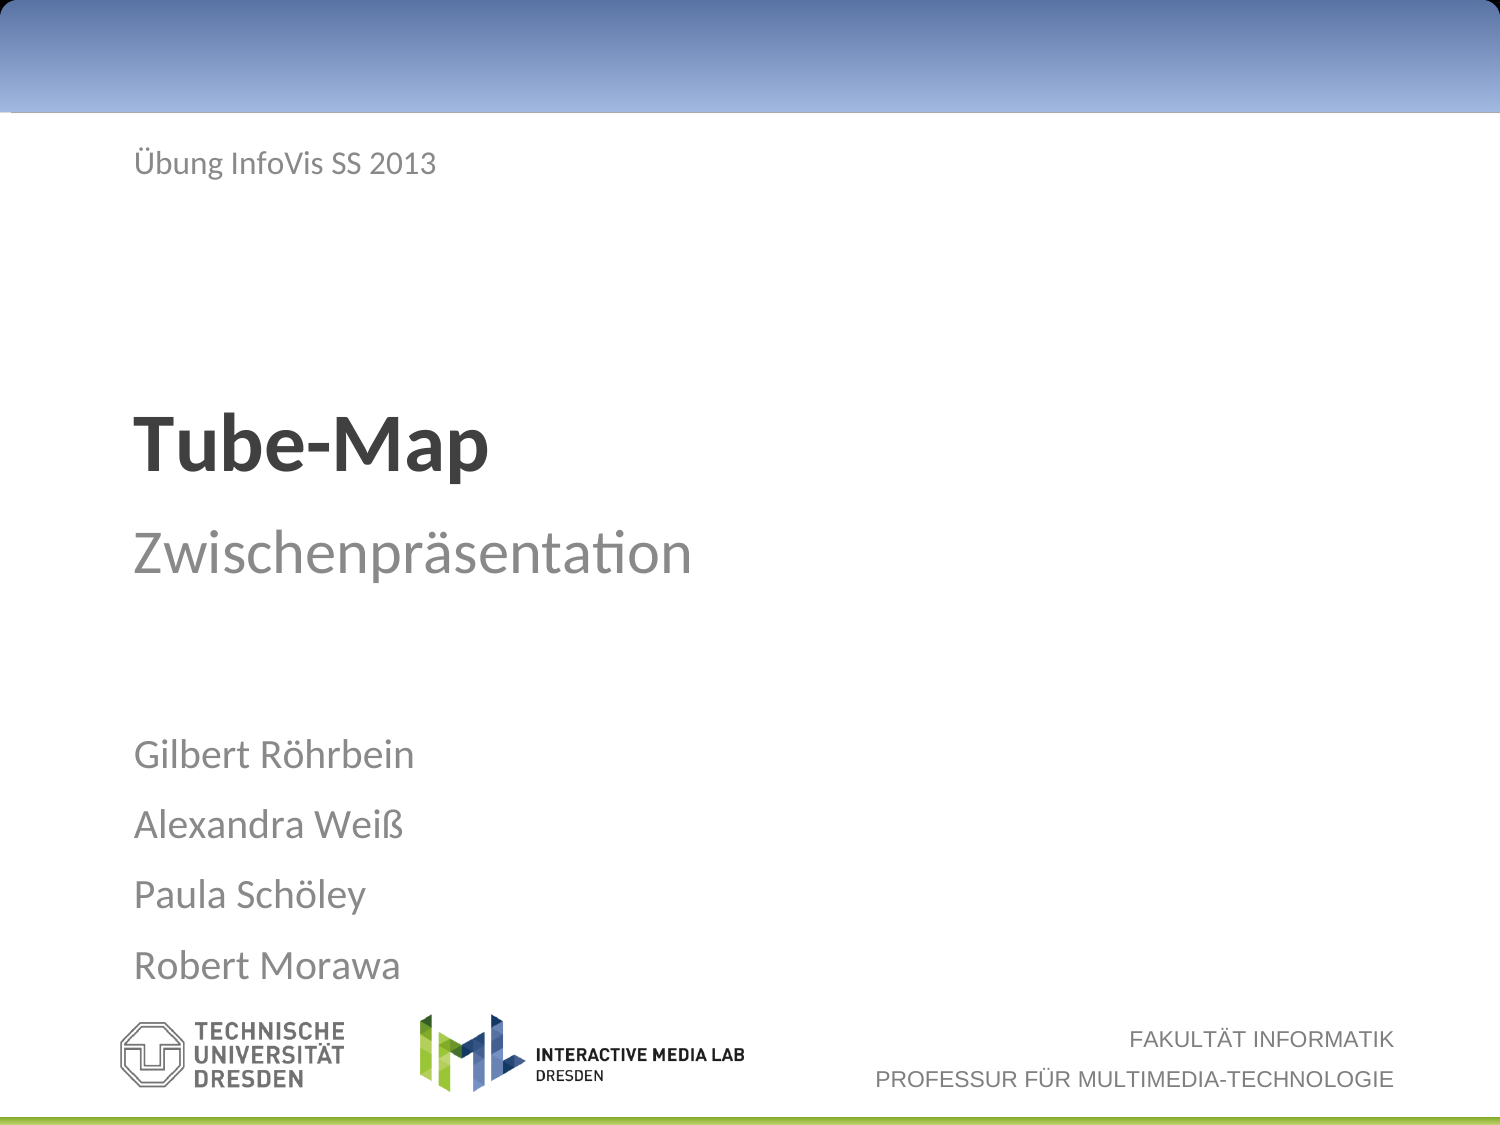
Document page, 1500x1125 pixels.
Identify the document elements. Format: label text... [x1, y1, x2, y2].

text_box Gilbert Röhrbein Alexandra Weiß Paula Schöley Robert Morawa [119, 711, 1394, 958]
text_box Tube-Map [119, 369, 1394, 496]
picture [410, 999, 752, 1098]
text_box Übung InfoVis SS 2013 [119, 134, 1395, 194]
text_box Zwischenpräsentation [119, 520, 1394, 698]
